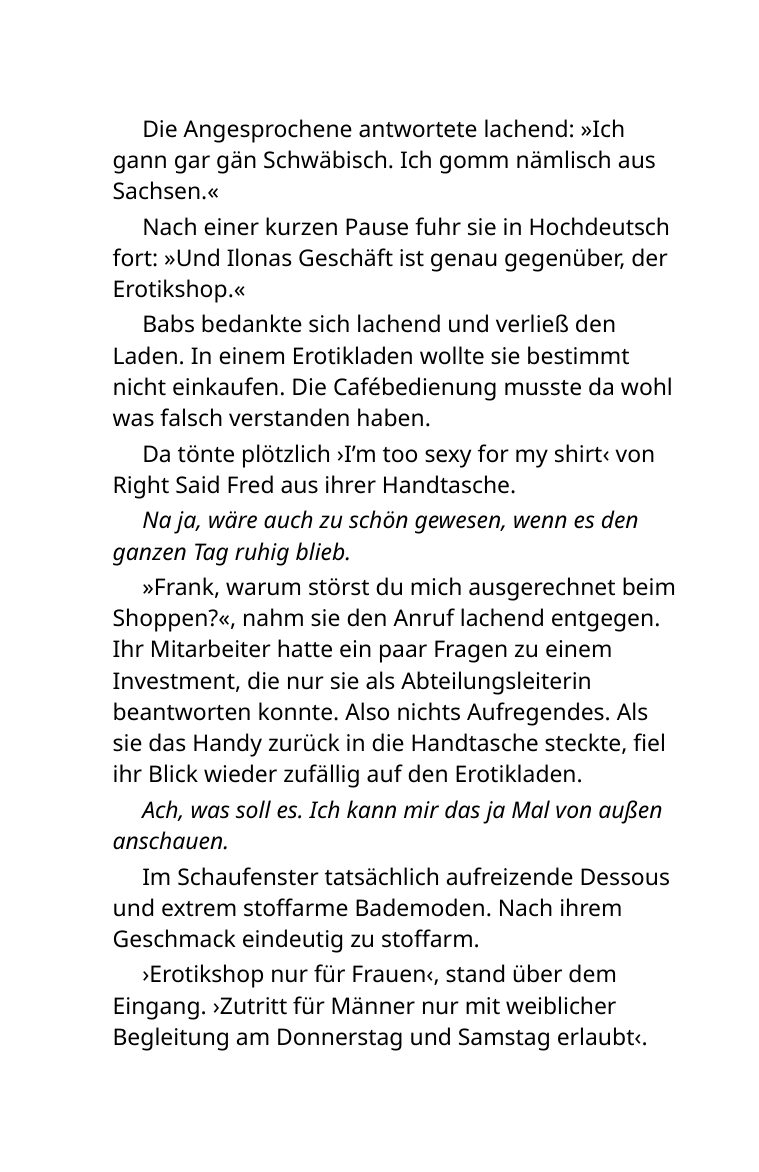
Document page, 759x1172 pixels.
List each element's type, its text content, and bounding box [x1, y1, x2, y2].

text Ach, was soll es. Ich kann mir das ja Mal von außen anschauen. [112, 794, 684, 856]
text Nach einer kurzen Pause fuhr sie in Hochdeutsch fort: »Und Ilonas Geschäft ist genau gegenüber, der Erotikshop.« [112, 210, 684, 304]
text Na ja, wäre auch zu schön gewesen, wenn es den ganzen Tag ruhig blieb. [112, 504, 684, 567]
text ›Erotikshop nur für Frauen‹, stand über dem Eingang. ›Zutritt für Männer nur mit weiblicher Begleitung am Donnerstag und Samstag erlaubt‹. [112, 958, 684, 1052]
text Babs bedankte sich lachend und verließ den Laden. In einem Erotikladen wollte sie bestimmt nicht einkaufen. Die Cafébedienung musste da wohl was falsch verstanden haben. [112, 308, 684, 433]
text Die Angesprochene antwortete lachend: »Ich gann gar gän Schwäbisch. Ich gomm nämlisch aus Sachsen.« [112, 112, 684, 206]
text Im Schaufenster tatsächlich aufreizende Dessous und extrem stoffarme Bademoden. Nach ihrem Geschmack eindeutig zu stoffarm. [112, 860, 684, 954]
text Da tönte plötzlich ›I’m too sexy for my shirt‹ von Right Said Fred aus ihrer Handtasche. [112, 437, 684, 500]
text »Frank, warum störst du mich ausgerechnet beim Shoppen?«, nahm sie den Anruf lachend entgegen. Ihr Mitarbeiter hatte ein paar Fragen zu einem Investment, die nur sie als Abteilungsleiterin beantworten konnte. Also nichts Aufregendes. Als sie das Handy zurück in die Handtasche steckte, fiel ihr Blick wieder zufällig auf den Erotikladen. [112, 571, 684, 789]
